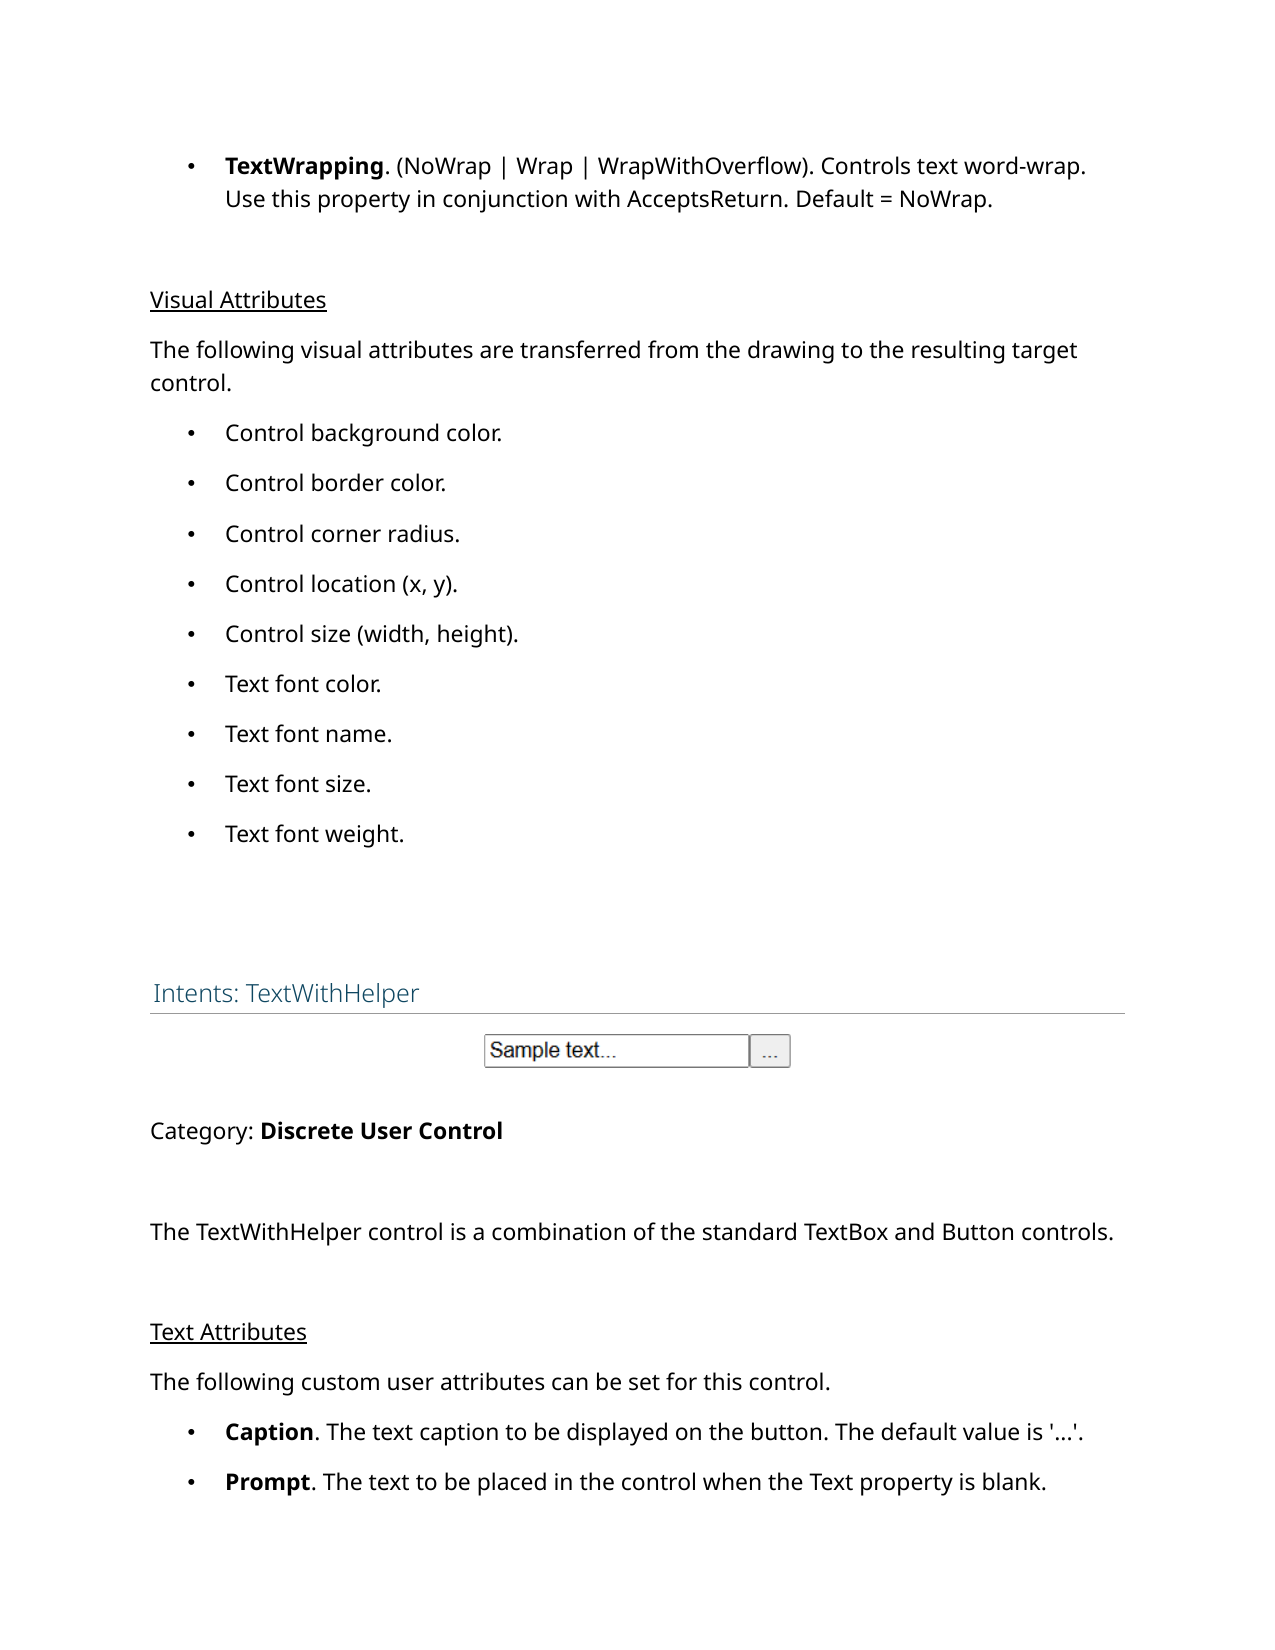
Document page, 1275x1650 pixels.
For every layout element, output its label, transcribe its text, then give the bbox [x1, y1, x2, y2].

text The following visual attributes are transferred from the drawing to the resulting target control. [150, 334, 1125, 398]
text The following custom user attributes can be set for this control. [150, 1366, 1125, 1397]
list Caption. The text caption to be displayed on the button. The default value is '...'. [187, 1416, 1125, 1447]
text Category: Discrete User Control [150, 1115, 1125, 1147]
list Text font size. [187, 768, 1125, 799]
list Text font weight. [187, 818, 1125, 849]
list Control corner radius. [187, 517, 1125, 549]
list Prompt. The text to be placed in the control when the Text property is blank. [187, 1466, 1125, 1497]
picture [484, 1034, 791, 1068]
list Control border color. [187, 467, 1125, 499]
list Control background color. [187, 417, 1125, 448]
list Control location (x, y). [187, 568, 1125, 599]
subtitle Intents: TextWithHelper [150, 973, 1125, 1013]
text Text Attributes [150, 1316, 1125, 1347]
list Text font name. [187, 718, 1125, 749]
list Control size (width, height). [187, 618, 1125, 649]
list Text font color. [187, 668, 1125, 699]
text Visual Attributes [150, 284, 1125, 315]
list TextWrapping. (NoWrap | Wrap | WrapWithOverflow). Controls text word-wrap. Use this property in conjunction with AcceptsReturn. Default = NoWrap. [187, 150, 1125, 215]
text The TextWithHelper control is a combination of the standard TextBox and Button controls. [150, 1216, 1125, 1247]
